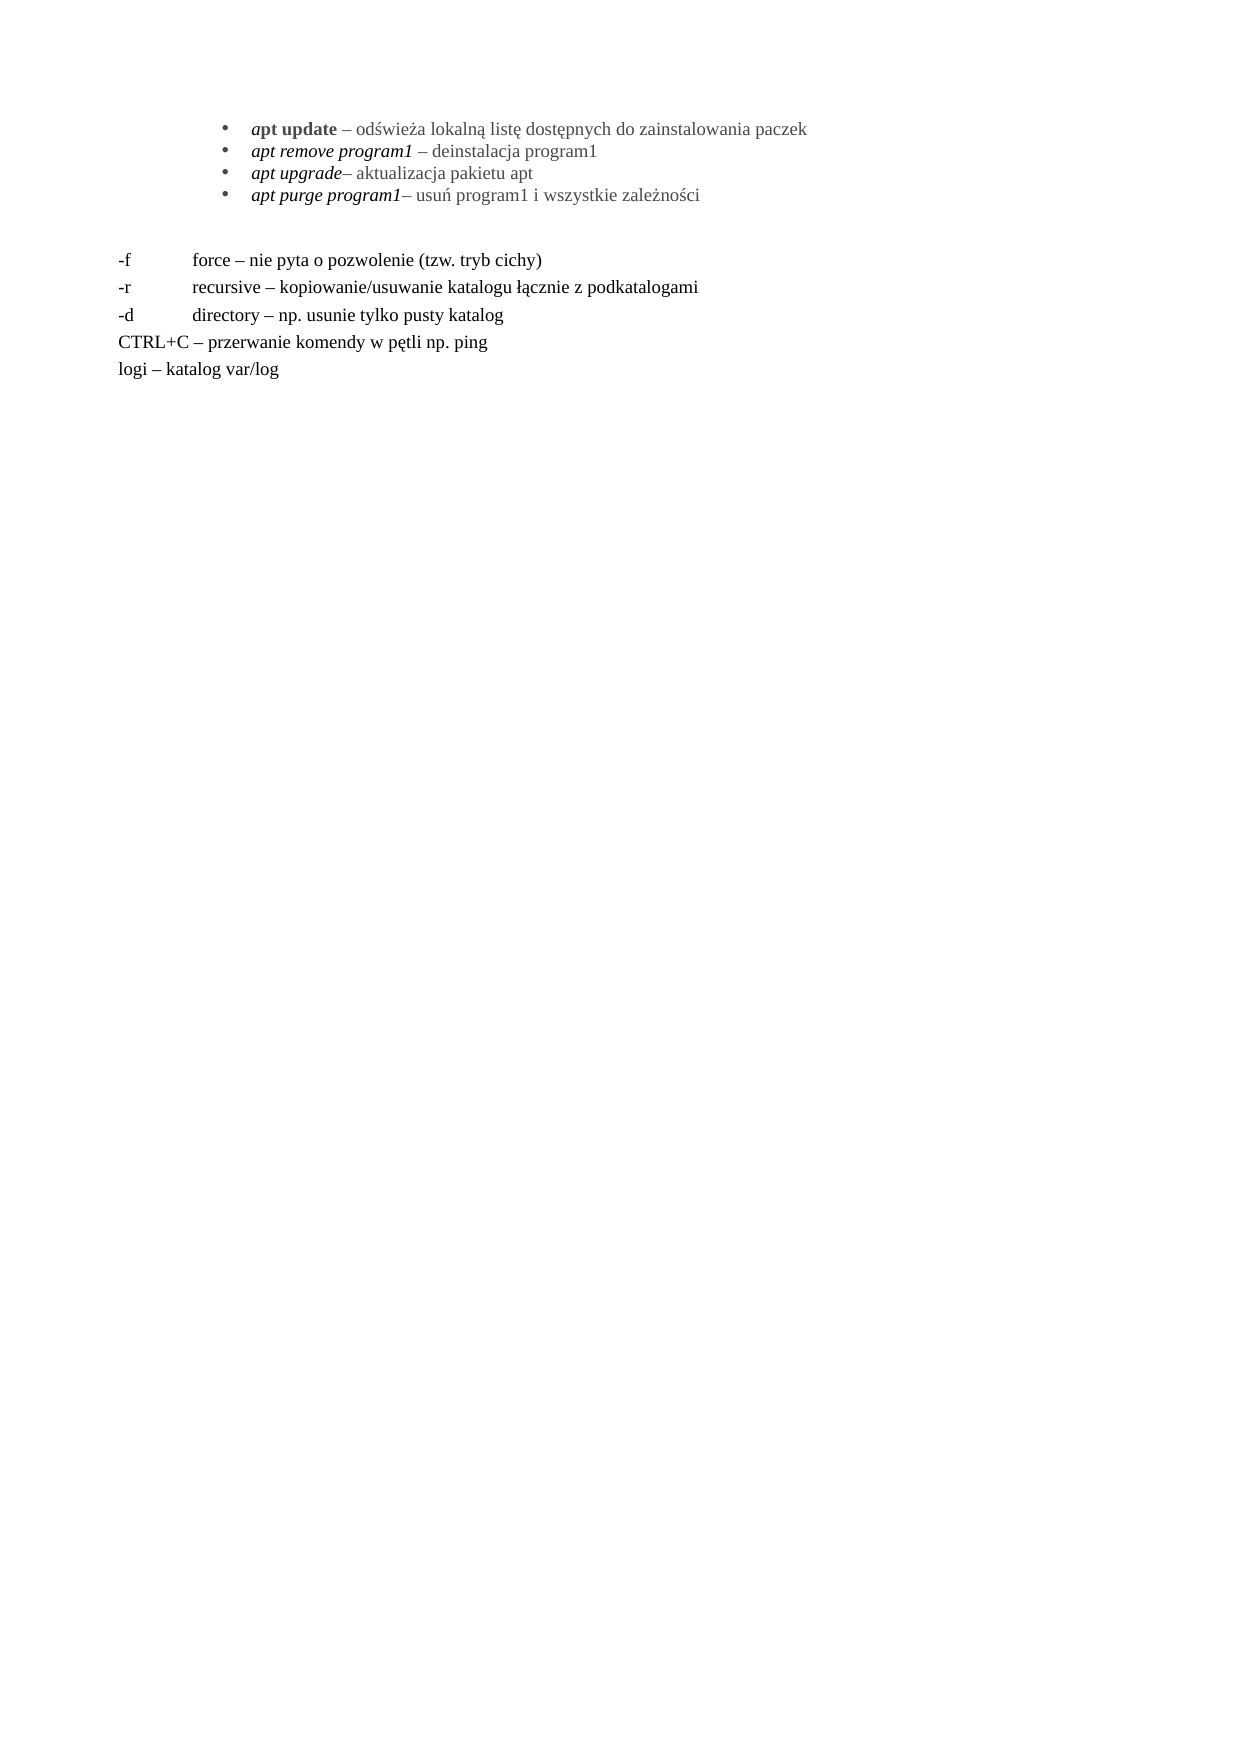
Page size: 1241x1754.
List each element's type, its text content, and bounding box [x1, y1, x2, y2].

list logi – katalog var/log [118, 358, 1122, 380]
list CTRL+C – przerwanie komendy w pętli np. ping [118, 331, 1122, 353]
list apt update – odświeża lokalną listę dostępnych do zainstalowania paczek [222, 118, 1122, 140]
list -r recursive – kopiowanie/usuwanie katalogu łącznie z podkatalogami [118, 276, 1122, 298]
list apt upgrade– aktualizacja pakietu apt [222, 162, 1122, 184]
list -d directory – np. usunie tylko pusty katalog [118, 304, 1122, 325]
list apt purge program1– usuń program1 i wszystkie zależności [222, 184, 1122, 206]
list apt remove program1 – deinstalacja program1 [222, 140, 1122, 162]
list -f force – nie pyta o pozwolenie (tzw. tryb cichy) [118, 249, 1122, 271]
